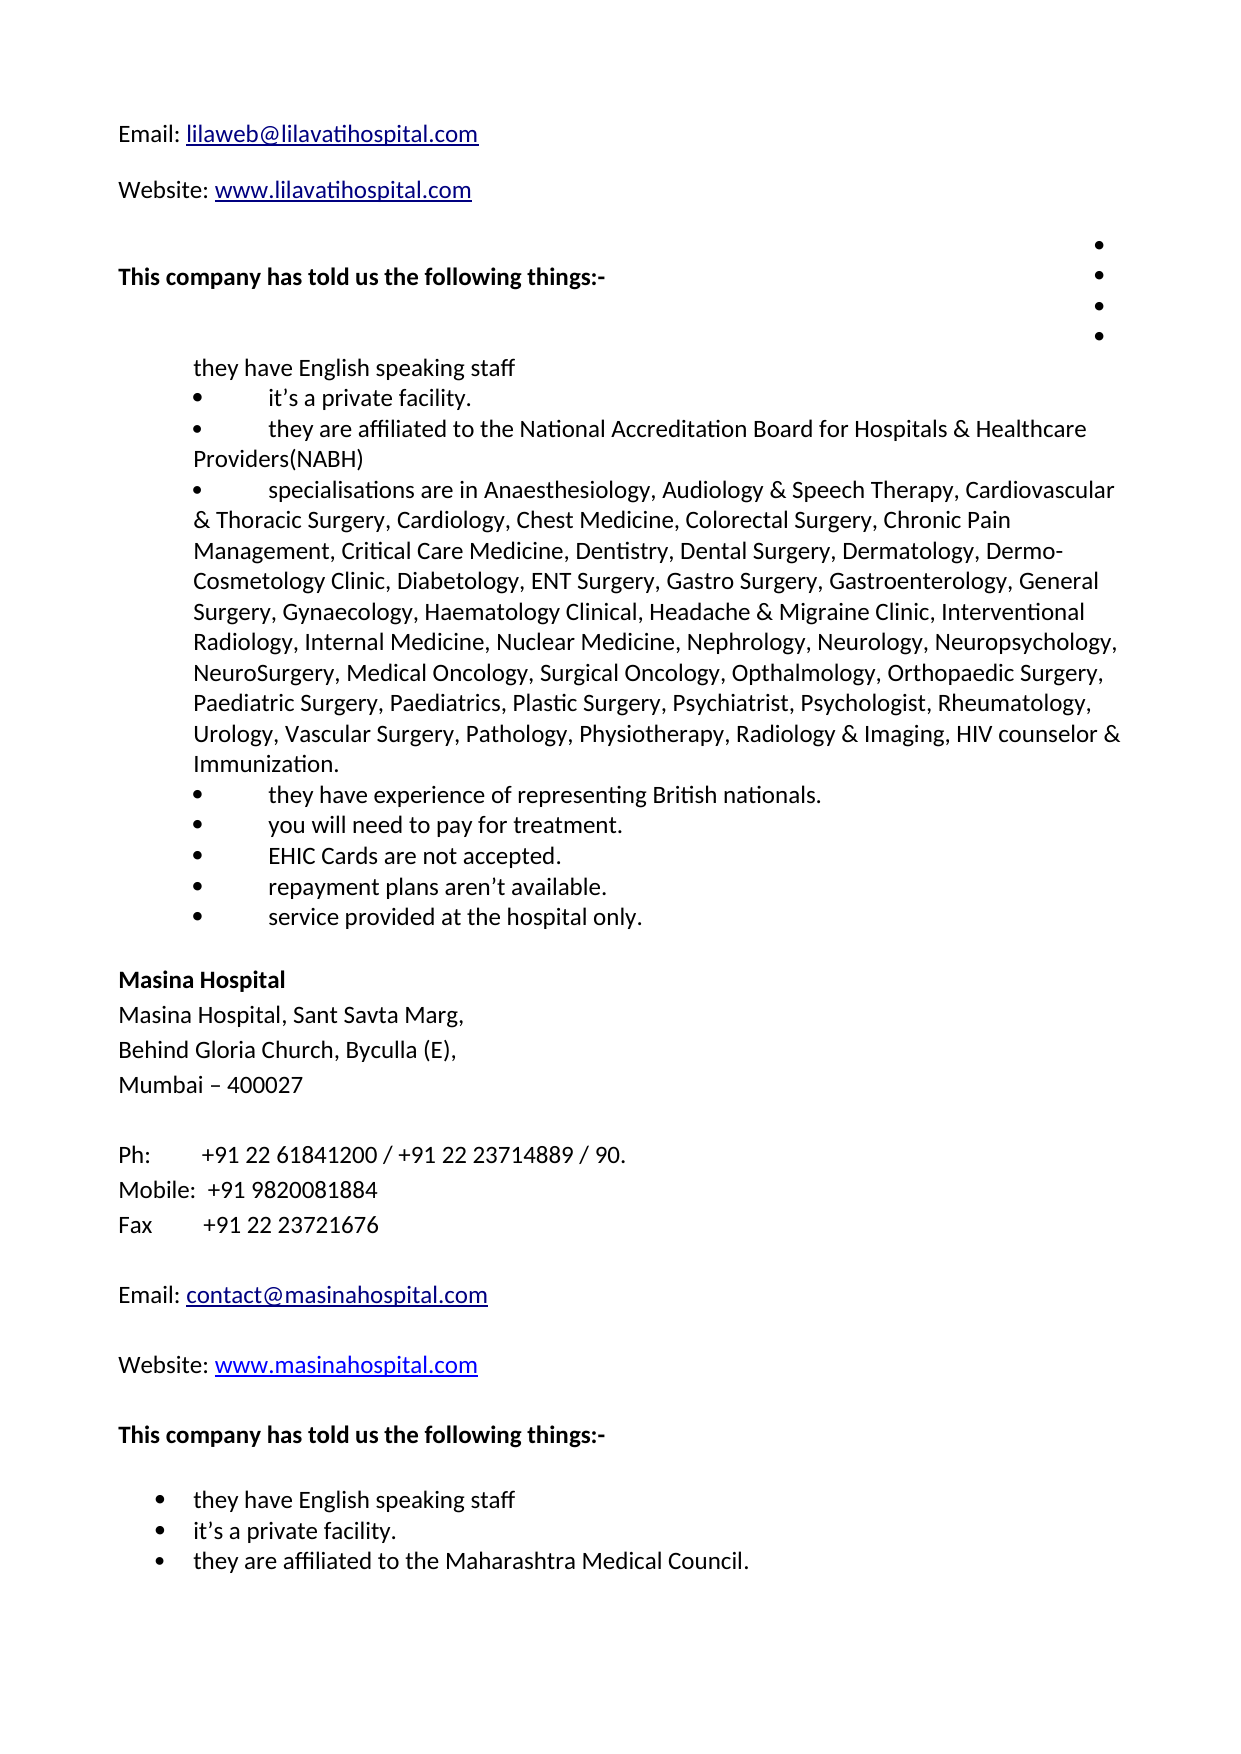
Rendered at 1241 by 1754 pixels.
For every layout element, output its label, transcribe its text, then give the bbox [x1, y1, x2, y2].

list they have experience of representing British nationals. [193, 779, 1122, 810]
text Email: contact@masinahospital.com [118, 1279, 1122, 1309]
list they have English speaking staff [193, 230, 1122, 382]
list they are affiliated to the National Accreditation Board for Hospitals & Healthcare Providers(NABH) [193, 413, 1122, 474]
text This company has told us the following things:- [118, 261, 1020, 291]
list you will need to pay for treatment. [193, 810, 1122, 840]
text Fax +91 22 23721676 [118, 1209, 1122, 1239]
text Masina Hospital, Sant Savta Marg, [118, 999, 1122, 1029]
text Behind Gloria Church, Byculla (E), [118, 1034, 1122, 1064]
text [118, 230, 1020, 261]
text Ph: +91 22 61841200 / +91 22 23714889 / 90. [118, 1139, 1122, 1169]
text Masina Hospital [118, 964, 1122, 994]
list they are affiliated to the Maharashtra Medical Council. [156, 1546, 1122, 1576]
list they have English speaking staff [156, 1484, 1122, 1515]
text Email: lilaweb@lilavatihospital.com [118, 118, 1122, 149]
text [118, 291, 1020, 326]
text Website: www.lilavatihospital.com [118, 174, 1122, 204]
list it’s a private facility. [193, 382, 1122, 413]
text This company has told us the following things:- [118, 1419, 1122, 1449]
text Mobile: +91 9820081884 [118, 1174, 1122, 1204]
list specialisations are in Anaesthesiology, Audiology & Speech Therapy, Cardiovascular & Thoracic Surgery, Cardiology, Chest Medicine, Colorectal Surgery, Chronic Pain Management, Critical Care Medicine, Dentistry, Dental Surgery, Dermatology, Dermo-Cosmetology Clinic, Diabetology, ENT Surgery, Gastro Surgery, Gastroenterology, General Surgery, Gynaecology, Haematology Clinical, Headache & Migraine Clinic, Interventional Radiology, Internal Medicine, Nuclear Medicine, Nephrology, Neurology, Neuropsychology, NeuroSurgery, Medical Oncology, Surgical Oncology, Opthalmology, Orthopaedic Surgery, Paediatric Surgery, Paediatrics, Plastic Surgery, Psychiatrist, Psychologist, Rheumatology, Urology, Vascular Surgery, Pathology, Physiotherapy, Radiology & Imaging, HIV counselor & Immunization. [193, 474, 1122, 779]
text Website: www.masinahospital.com [118, 1349, 1122, 1379]
text Mumbai – 400027 [118, 1069, 1122, 1099]
list repayment plans aren’t available. [193, 871, 1122, 901]
list EHIC Cards are not accepted. [193, 840, 1122, 871]
list it’s a private facility. [156, 1515, 1122, 1546]
list service provided at the hospital only. [193, 901, 1122, 932]
